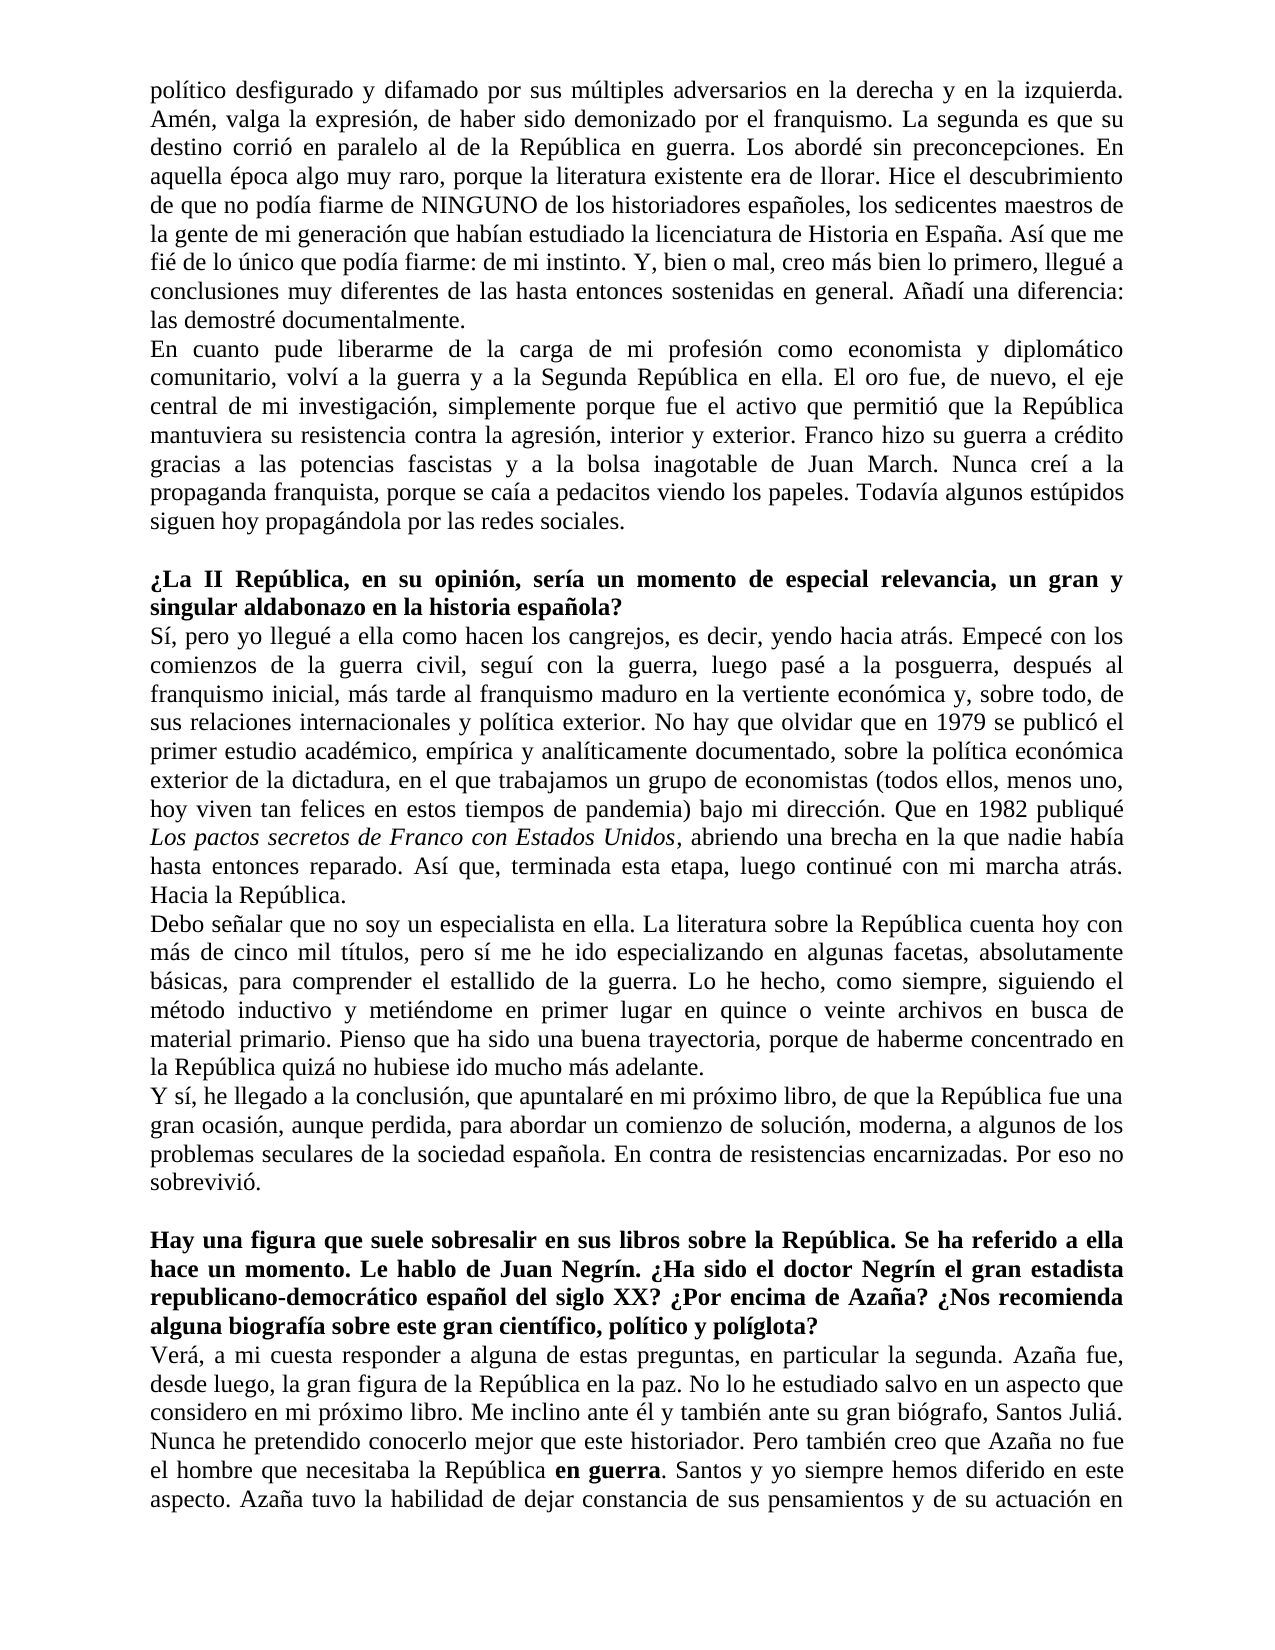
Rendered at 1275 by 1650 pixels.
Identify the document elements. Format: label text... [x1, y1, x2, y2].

text Hay una figura que suele sobresalir en sus libros sobre la República. Se ha referido a ella hace un momento. Le hablo de Juan Negrín. ¿Ha sido el doctor Negrín el gran estadista republicano-democrático español del siglo XX? ¿Por encima de Azaña? ¿Nos recomienda alguna biografía sobre este gran científico, político y políglota? [150, 1225, 1125, 1340]
text Debo señalar que no soy un especialista en ella. La literatura sobre la República cuenta hoy con más de cinco mil títulos, pero sí me he ido especializando en algunas facetas, absolutamente básicas, para comprender el estallido de la guerra. Lo he hecho, como siempre, siguiendo el método inductivo y metiéndome en primer lugar en quince o veinte archivos en busca de material primario. Pienso que ha sido una buena trayectoria, porque de haberme concentrado en la República quizá no hubiese ido mucho más adelante. [150, 909, 1125, 1081]
text Sí, pero yo llegué a ella como hacen los cangrejos, es decir, yendo hacia atrás. Empecé con los comienzos de la guerra civil, seguí con la guerra, luego pasé a la posguerra, después al franquismo inicial, más tarde al franquismo maduro en la vertiente económica y, sobre todo, de sus relaciones internacionales y política exterior. No hay que olvidar que en 1979 se publicó el primer estudio académico, empírica y analíticamente documentado, sobre la política económica exterior de la dictadura, en el que trabajamos un grupo de economistas (todos ellos, menos uno, hoy viven tan felices en estos tiempos de pandemia) bajo mi dirección. Que en 1982 publiqué Los pactos secretos de Franco con Estados Unidos, abriendo una brecha en la que nadie había hasta entonces reparado. Así que, terminada esta etapa, luego continué con mi marcha atrás. Hacia la República. [150, 621, 1125, 909]
text ¿La II República, en su opinión, sería un momento de especial relevancia, un gran y singular aldabonazo en la historia española? [150, 564, 1125, 621]
text Verá, a mi cuesta responder a alguna de estas preguntas, en particular la segunda. Azaña fue, desde luego, la gran figura de la República en la paz. No lo he estudiado salvo en un aspecto que considero en mi próximo libro. Me inclino ante él y también ante su gran biógrafo, Santos Juliá. Nunca he pretendido conocerlo mejor que este historiador. Pero también creo que Azaña no fue el hombre que necesitaba la República en guerra. Santos y yo siempre hemos diferido en este aspecto. Azaña tuvo la habilidad de dejar constancia de sus pensamientos y de su actuación en [150, 1340, 1125, 1512]
text político desfigurado y difamado por sus múltiples adversarios en la derecha y en la izquierda. Amén, valga la expresión, de haber sido demonizado por el franquismo. La segunda es que su destino corrió en paralelo al de la República en guerra. Los abordé sin preconcepciones. En aquella época algo muy raro, porque la literatura existente era de llorar. Hice el descubrimiento de que no podía fiarme de NINGUNO de los historiadores españoles, los sedicentes maestros de la gente de mi generación que habían estudiado la licenciatura de Historia en España. Así que me fié de lo único que podía fiarme: de mi instinto. Y, bien o mal, creo más bien lo primero, llegué a conclusiones muy diferentes de las hasta entonces sostenidas en general. Añadí una diferencia: las demostré documentalmente. [150, 75, 1125, 334]
text Y sí, he llegado a la conclusión, que apuntalaré en mi próximo libro, de que la República fue una gran ocasión, aunque perdida, para abordar un comienzo de solución, moderna, a algunos de los problemas seculares de la sociedad española. En contra de resistencias encarnizadas. Por eso no sobrevivió. [150, 1081, 1125, 1196]
text En cuanto pude liberarme de la carga de mi profesión como economista y diplomático comunitario, volví a la guerra y a la Segunda República en ella. El oro fue, de nuevo, el eje central de mi investigación, simplemente porque fue el activo que permitió que la República mantuviera su resistencia contra la agresión, interior y exterior. Franco hizo su guerra a crédito gracias a las potencias fascistas y a la bolsa inagotable de Juan March. Nunca creí a la propaganda franquista, porque se caía a pedacitos viendo los papeles. Todavía algunos estúpidos siguen hoy propagándola por las redes sociales. [150, 334, 1125, 535]
